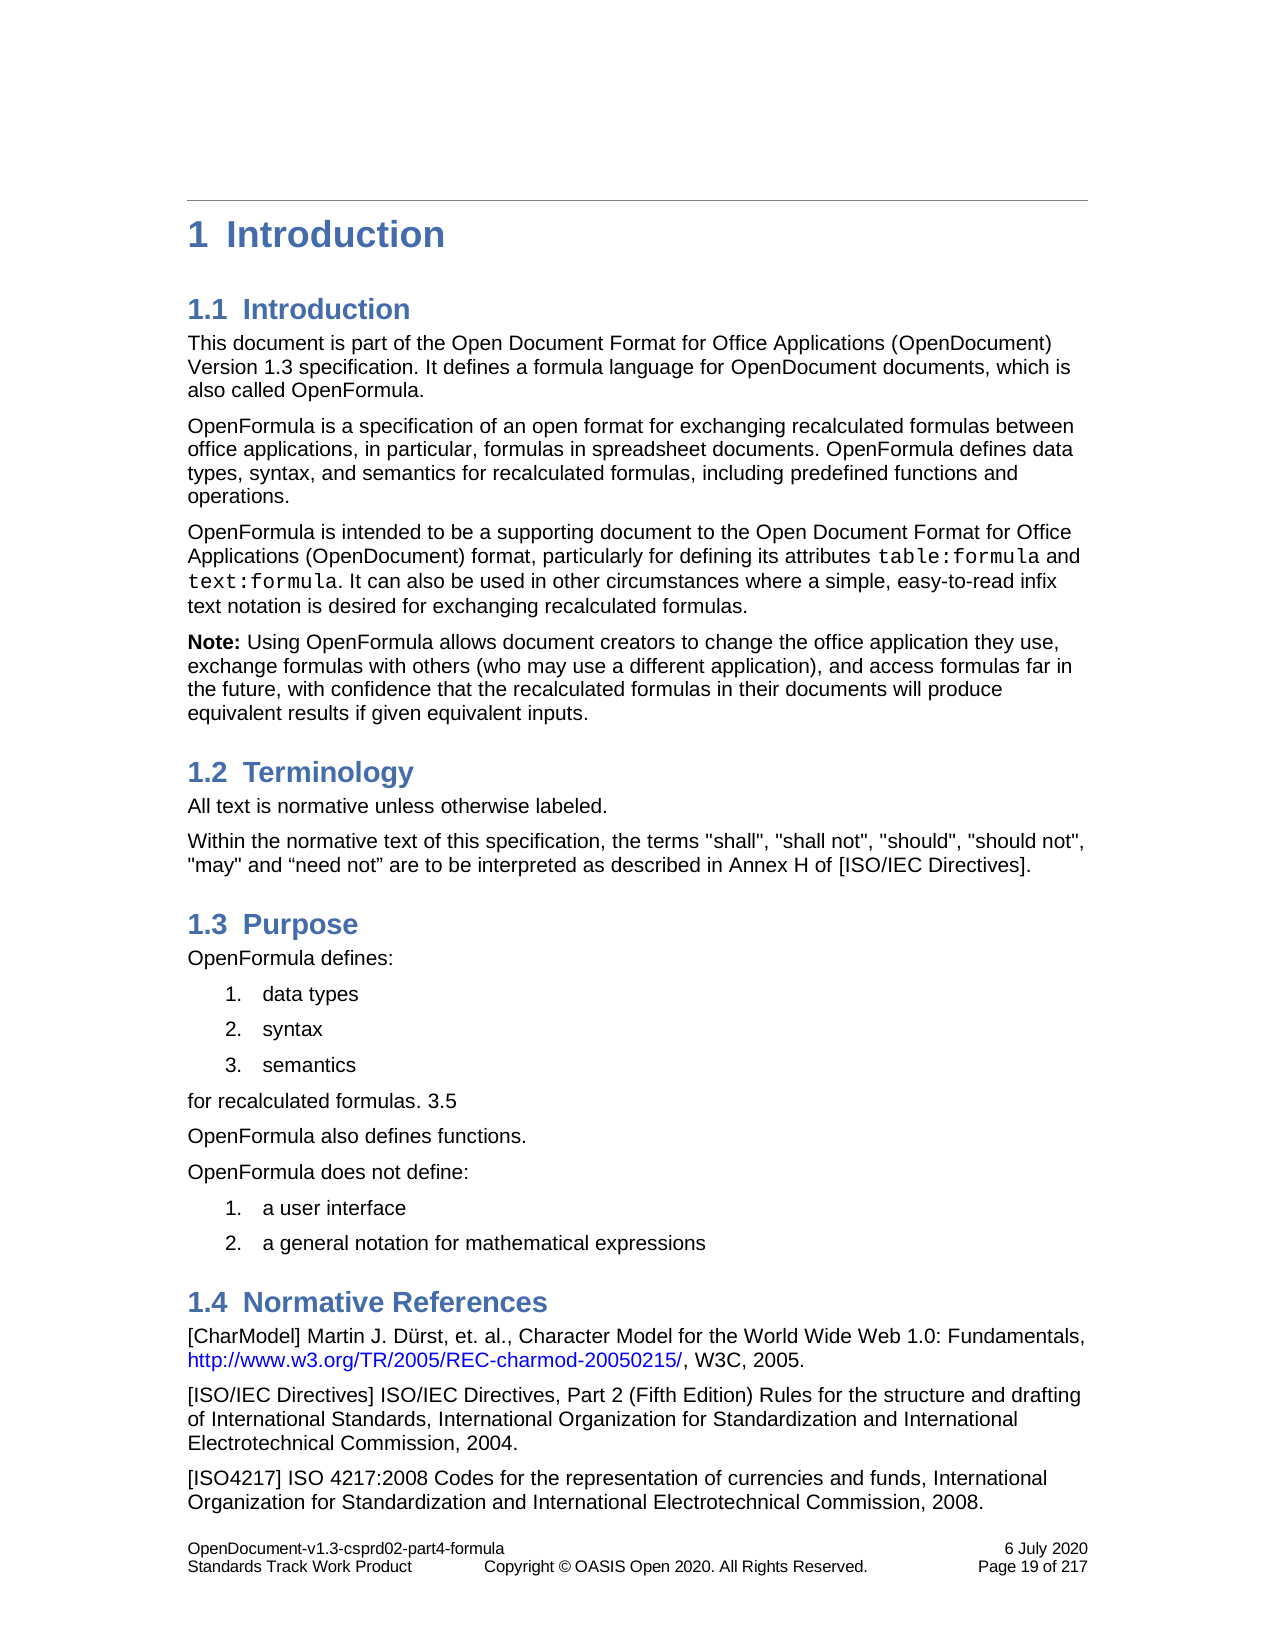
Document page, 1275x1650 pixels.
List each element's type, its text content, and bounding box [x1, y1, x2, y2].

text All text is normative unless otherwise labeled. [187, 794, 1088, 818]
subtitle Purpose [187, 908, 1088, 941]
text [ISO/IEC Directives] ISO/IEC Directives, Part 2 (Fifth Edition) Rules for the structure and drafting of International Standards, International Organization for Standardization and International Electrotechnical Commission, 2004. [187, 1384, 1088, 1454]
text OpenFormula is intended to be a supporting document to the Open Document Format for Office Applications (OpenDocument) format, particularly for defining its attributes table:formula and text:formula. It can also be used in other circumstances where a simple, easy-to-read infix text notation is desired for exchanging recalculated formulas. [187, 521, 1088, 618]
list syntax [225, 1018, 1088, 1041]
subtitle Introduction [187, 201, 1088, 256]
text Note: Using OpenFormula allows document creators to change the office application they use, exchange formulas with others (who may use a different application), and access formulas far in the future, with confidence that the recalculated formulas in their documents will produce equivalent results if given equivalent inputs. [187, 631, 1088, 725]
list a general notation for mathematical expressions [225, 1232, 1088, 1255]
subtitle Terminology [187, 756, 1088, 788]
subtitle Normative References [187, 1286, 1088, 1319]
subtitle Introduction [187, 293, 1088, 326]
text [ISO4217] ISO 4217:2008 Codes for the representation of currencies and funds, International Organization for Standardization and International Electrotechnical Commission, 2008. [187, 1467, 1088, 1514]
text OpenFormula is a specification of an open format for exchanging recalculated formulas between office applications, in particular, formulas in spreadsheet documents. OpenFormula defines data types, syntax, and semantics for recalculated formulas, including predefined functions and operations. [187, 414, 1088, 508]
text Within the normative text of this specification, the terms "shall", "shall not", "should", "should not", "may" and “need not” are to be interpreted as described in Annex H of [ISO/IEC Directives]. [187, 830, 1088, 877]
text OpenFormula also defines functions. [187, 1125, 1088, 1148]
text [CharModel] Martin J. Dürst, et. al., Character Model for the World Wide Web 1.0: Fundamentals, http://www.w3.org/TR/2005/REC-charmod-20050215/, W3C, 2005. [187, 1325, 1088, 1372]
list data types [225, 982, 1088, 1006]
text This document is part of the Open Document Format for Office Applications (OpenDocument) Version 1.3 specification. It defines a formula language for OpenDocument documents, which is also called OpenFormula. [187, 332, 1088, 402]
text for recalculated formulas. 3.5 [187, 1089, 1088, 1113]
list a user interface [225, 1196, 1088, 1219]
text OpenFormula does not define: [187, 1160, 1088, 1184]
text OpenFormula defines: [187, 947, 1088, 970]
list semantics [225, 1053, 1088, 1077]
